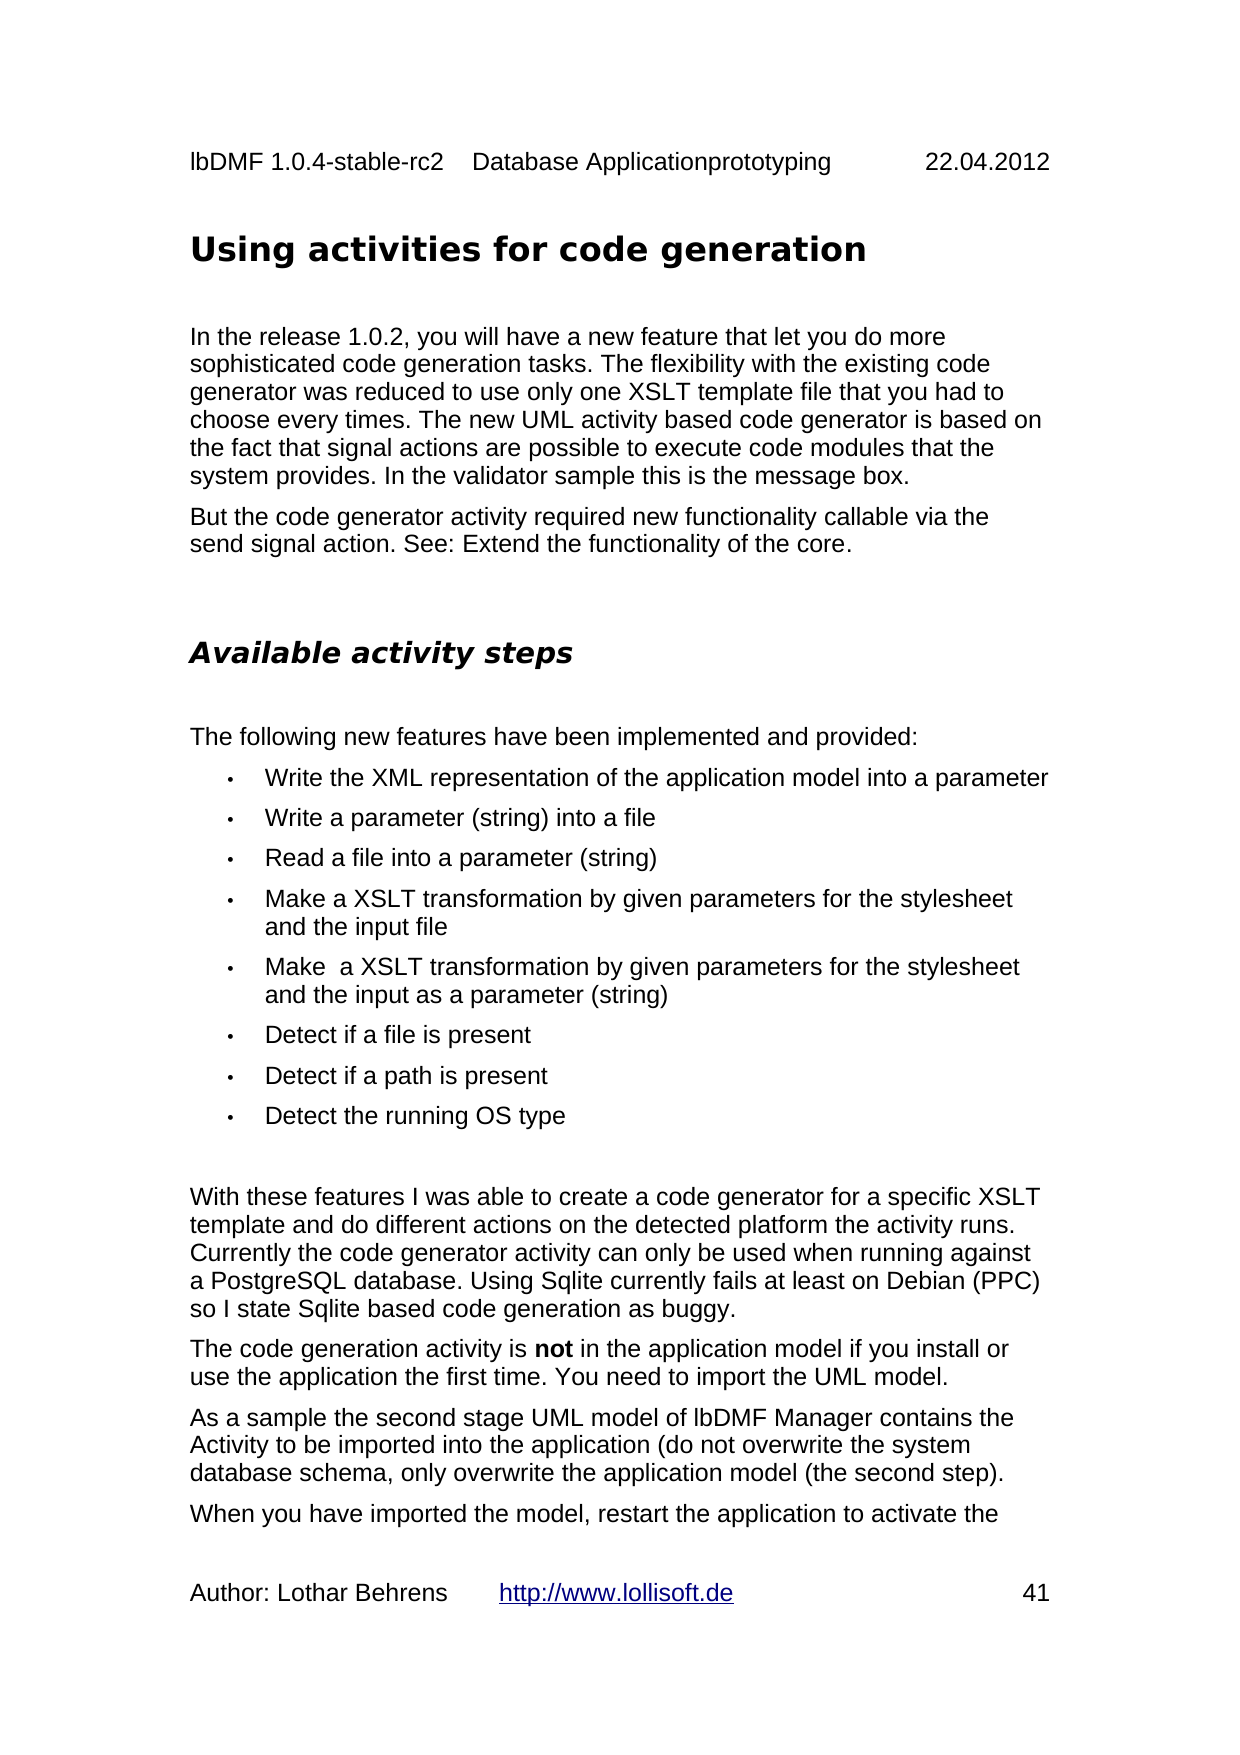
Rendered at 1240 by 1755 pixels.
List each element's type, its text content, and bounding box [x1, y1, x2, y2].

text The code generation activity is not in the application model if you install or use the application the first time. You need to import the UML model. [189, 1335, 1050, 1391]
list Detect the running OS type [227, 1102, 1050, 1130]
text The following new features have been implemented and provided: [189, 723, 1050, 751]
list Write a parameter (string) into a file [227, 804, 1050, 832]
subtitle Using activities for code generation [189, 230, 1050, 269]
text In the release 1.0.2, you will have a new feature that let you do more sophisticated code generation tasks. The flexibility with the existing code generator was reduced to use only one XSLT template file that you had to choose every times. The new UML activity based code generator is based on the fact that signal actions are possible to execute code modules that the system provides. In the validator sample this is the message box. [189, 322, 1050, 490]
subtitle Available activity steps [189, 636, 1050, 670]
list Write the XML representation of the application model into a parameter [227, 763, 1050, 791]
list Detect if a file is present [227, 1021, 1050, 1049]
list Make a XSLT transformation by given parameters for the stylesheet and the input file [227, 884, 1050, 940]
text With these features I was able to create a code generator for a specific XSLT template and do different actions on the detected platform the activity runs. Currently the code generator activity can only be used when running against a PostgreSQL database. Using Sqlite currently fails at least on Debian (PPC) so I state Sqlite based code generation as buggy. [189, 1183, 1050, 1322]
list Make a XSLT transformation by given parameters for the stylesheet and the input as a parameter (string) [227, 953, 1050, 1009]
text As a sample the second stage UML model of lbDMF Manager contains the Activity to be imported into the application (do not overwrite the system database schema, only overwrite the application model (the second step). [189, 1403, 1050, 1487]
list Read a file into a parameter (string) [227, 844, 1050, 872]
list Detect if a path is present [227, 1062, 1050, 1089]
text When you have imported the model, restart the application to activate the [189, 1499, 1050, 1527]
text But the code generator activity required new functionality callable via the send signal action. See: Extend the functionality of the core. [189, 502, 1050, 558]
